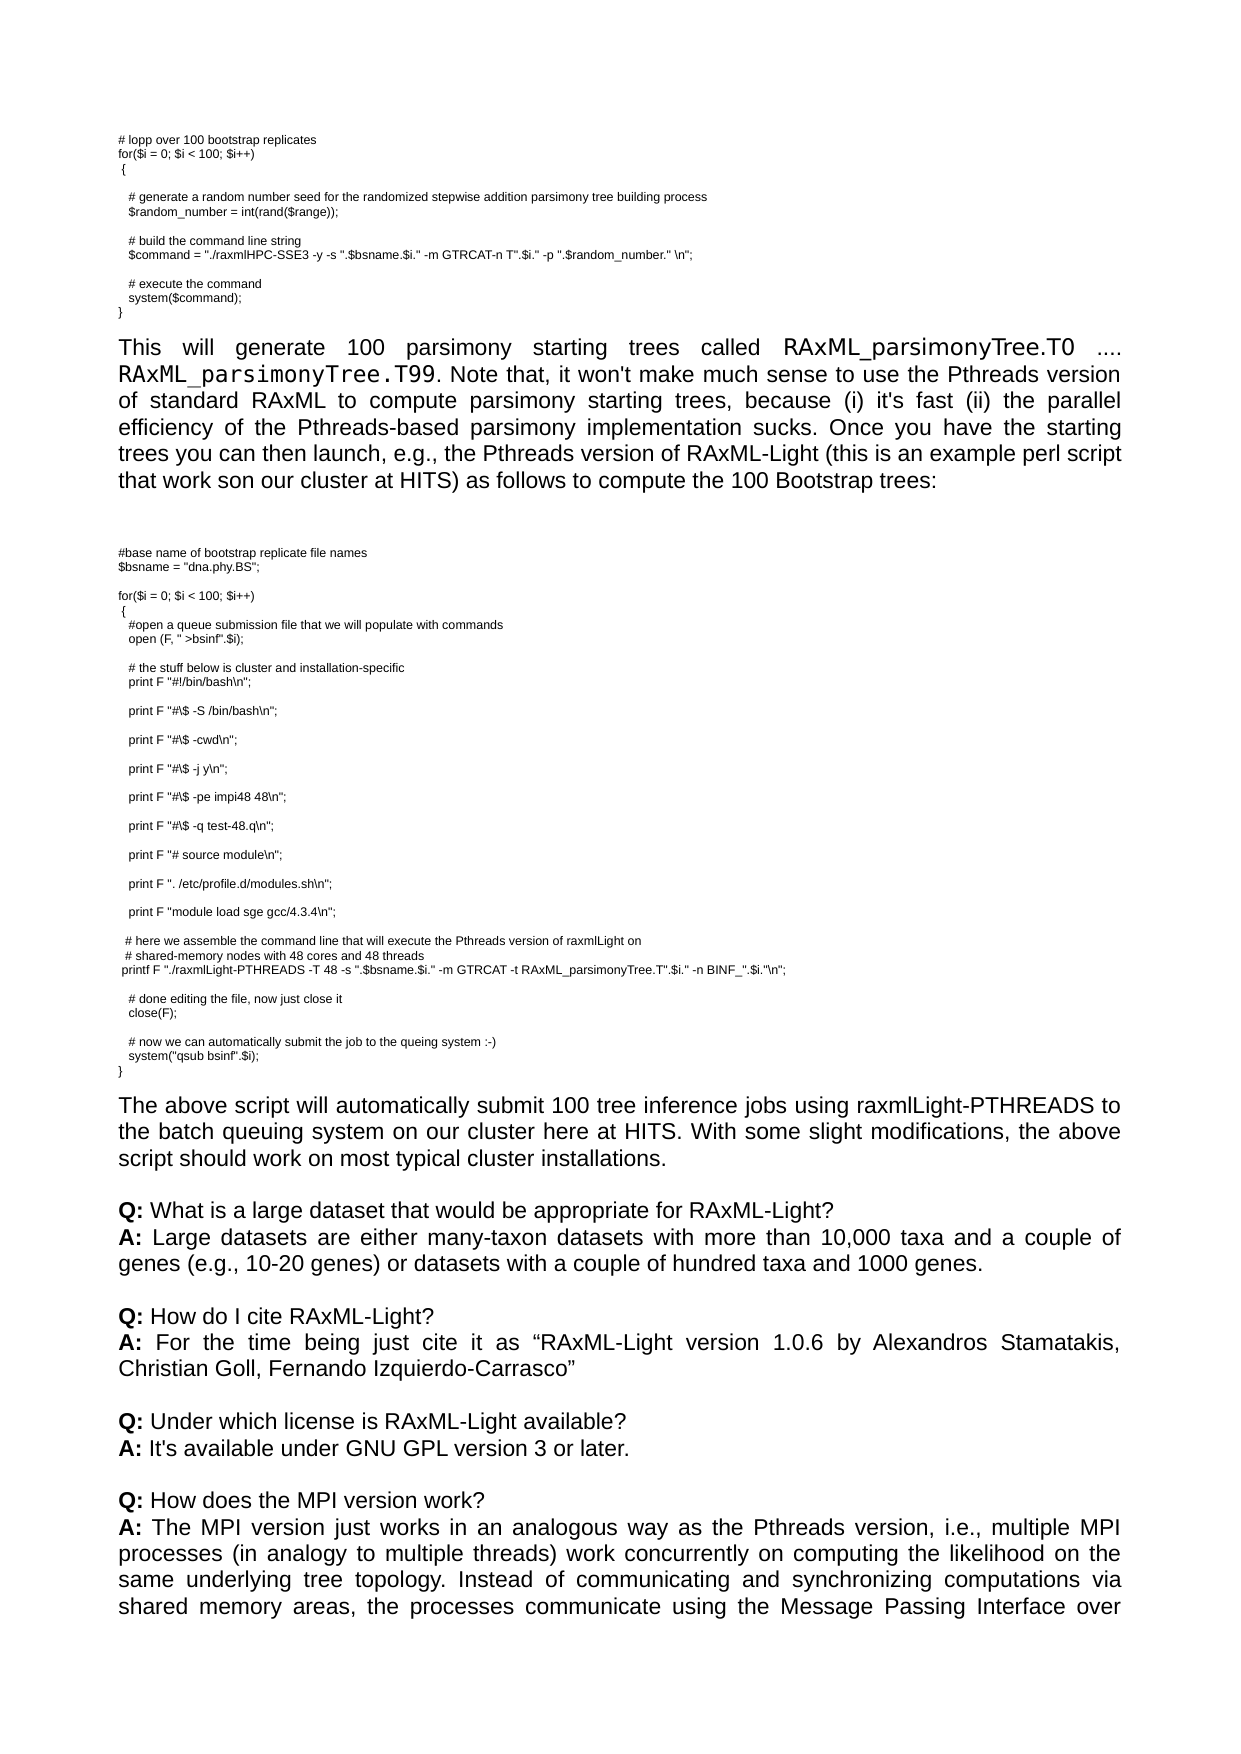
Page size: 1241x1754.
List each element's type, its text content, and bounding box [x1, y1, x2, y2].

text # lopp over 100 bootstrap replicates [118, 132, 1122, 147]
text print F "#\$ -pe impi48 48\n"; [118, 790, 1122, 804]
text Q: How does the MPI version work? [118, 1487, 1122, 1513]
text A: Large datasets are either many-taxon datasets with more than 10,000 taxa and a couple of genes (e.g., 10-20 genes) or datasets with a couple of hundred taxa and 1000 genes. [118, 1224, 1122, 1276]
text system("qsub bsinf".$i); [118, 1049, 1122, 1063]
text $bsname = "dna.phy.BS"; [118, 560, 1122, 574]
text print F ". /etc/profile.d/modules.sh\n"; [118, 876, 1122, 891]
text # generate a random number seed for the randomized stepwise addition parsimony tree building process [118, 190, 1122, 204]
text # execute the command [118, 276, 1122, 291]
text # shared-memory nodes with 48 cores and 48 threads [118, 948, 1122, 962]
text print F "#\$ -cwd\n"; [118, 732, 1122, 747]
text # here we assemble the command line that will execute the Pthreads version of raxmlLight on [118, 934, 1122, 948]
text close(F); [118, 1006, 1122, 1020]
text # the stuff below is cluster and installation-specific [118, 661, 1122, 675]
text { [118, 603, 1122, 617]
text print F "#\$ -j y\n"; [118, 761, 1122, 776]
text print F "# source module\n"; [118, 847, 1122, 862]
text This will generate 100 parsimony starting trees called RAxML_parsimonyTree.T0 .... RAxML_parsimonyTree.T99. Note that, it won't make much sense to use the Pthreads version of standard RAxML to compute parsimony starting trees, because (i) it's fast (ii) the parallel efficiency of the Pthreads-based parsimony implementation sucks. Once you have the starting trees you can then launch, e.g., the Pthreads version of RAxML-Light (this is an example perl script that work son our cluster at HITS) as follows to compute the 100 Bootstrap trees: [118, 334, 1122, 493]
text print F "#\$ -S /bin/bash\n"; [118, 704, 1122, 718]
text A: For the time being just cite it as “RAxML-Light version 1.0.6 by Alexandros Stamatakis, Christian Goll, Fernando Izquierdo-Carrasco” [118, 1329, 1122, 1382]
text Q: Under which license is RAxML-Light available? [118, 1408, 1122, 1434]
text A: It's available under GNU GPL version 3 or later. [118, 1434, 1122, 1461]
text } [118, 305, 1122, 319]
text $random_number = int(rand($range)); [118, 204, 1122, 219]
text Q: How do I cite RAxML-Light? [118, 1303, 1122, 1329]
text Q: What is a large dataset that would be appropriate for RAxML-Light? [118, 1197, 1122, 1224]
text # done editing the file, now just close it [118, 991, 1122, 1006]
text open (F, " >bsinf".$i); [118, 632, 1122, 646]
text #open a queue submission file that we will populate with commands [118, 617, 1122, 632]
text A: The MPI version just works in an analogous way as the Pthreads version, i.e., multiple MPI processes (in analogy to multiple threads) work concurrently on computing the likelihood on the same underlying tree topology. Instead of communicating and synchronizing computations via shared memory areas, the processes communicate using the Message Passing Interface over [118, 1513, 1122, 1619]
text $command = "./raxmlHPC-SSE3 -y -s ".$bsname.$i." -m GTRCAT-n T".$i." -p ".$random_number." \n"; [118, 247, 1122, 262]
text print F "#!/bin/bash\n"; [118, 675, 1122, 689]
text # now we can automatically submit the job to the queing system :-) [118, 1034, 1122, 1049]
text } [118, 1063, 1122, 1077]
text print F "#\$ -q test-48.q\n"; [118, 819, 1122, 833]
text # build the command line string [118, 233, 1122, 247]
text The above script will automatically submit 100 tree inference jobs using raxmlLight-PTHREADS to the batch queuing system on our cluster here at HITS. With some slight modifications, the above script should work on most typical cluster installations. [118, 1092, 1122, 1171]
text print F "module load sge gcc/4.3.4\n"; [118, 905, 1122, 919]
text for($i = 0; $i < 100; $i++) [118, 147, 1122, 161]
text for($i = 0; $i < 100; $i++) [118, 589, 1122, 603]
text #base name of bootstrap replicate file names [118, 546, 1122, 560]
text printf F "./raxmlLight-PTHREADS -T 48 -s ".$bsname.$i." -m GTRCAT -t RAxML_parsimonyTree.T".$i." -n BINF_".$i."\n"; [118, 962, 1122, 977]
text system($command); [118, 291, 1122, 305]
text { [118, 161, 1122, 176]
